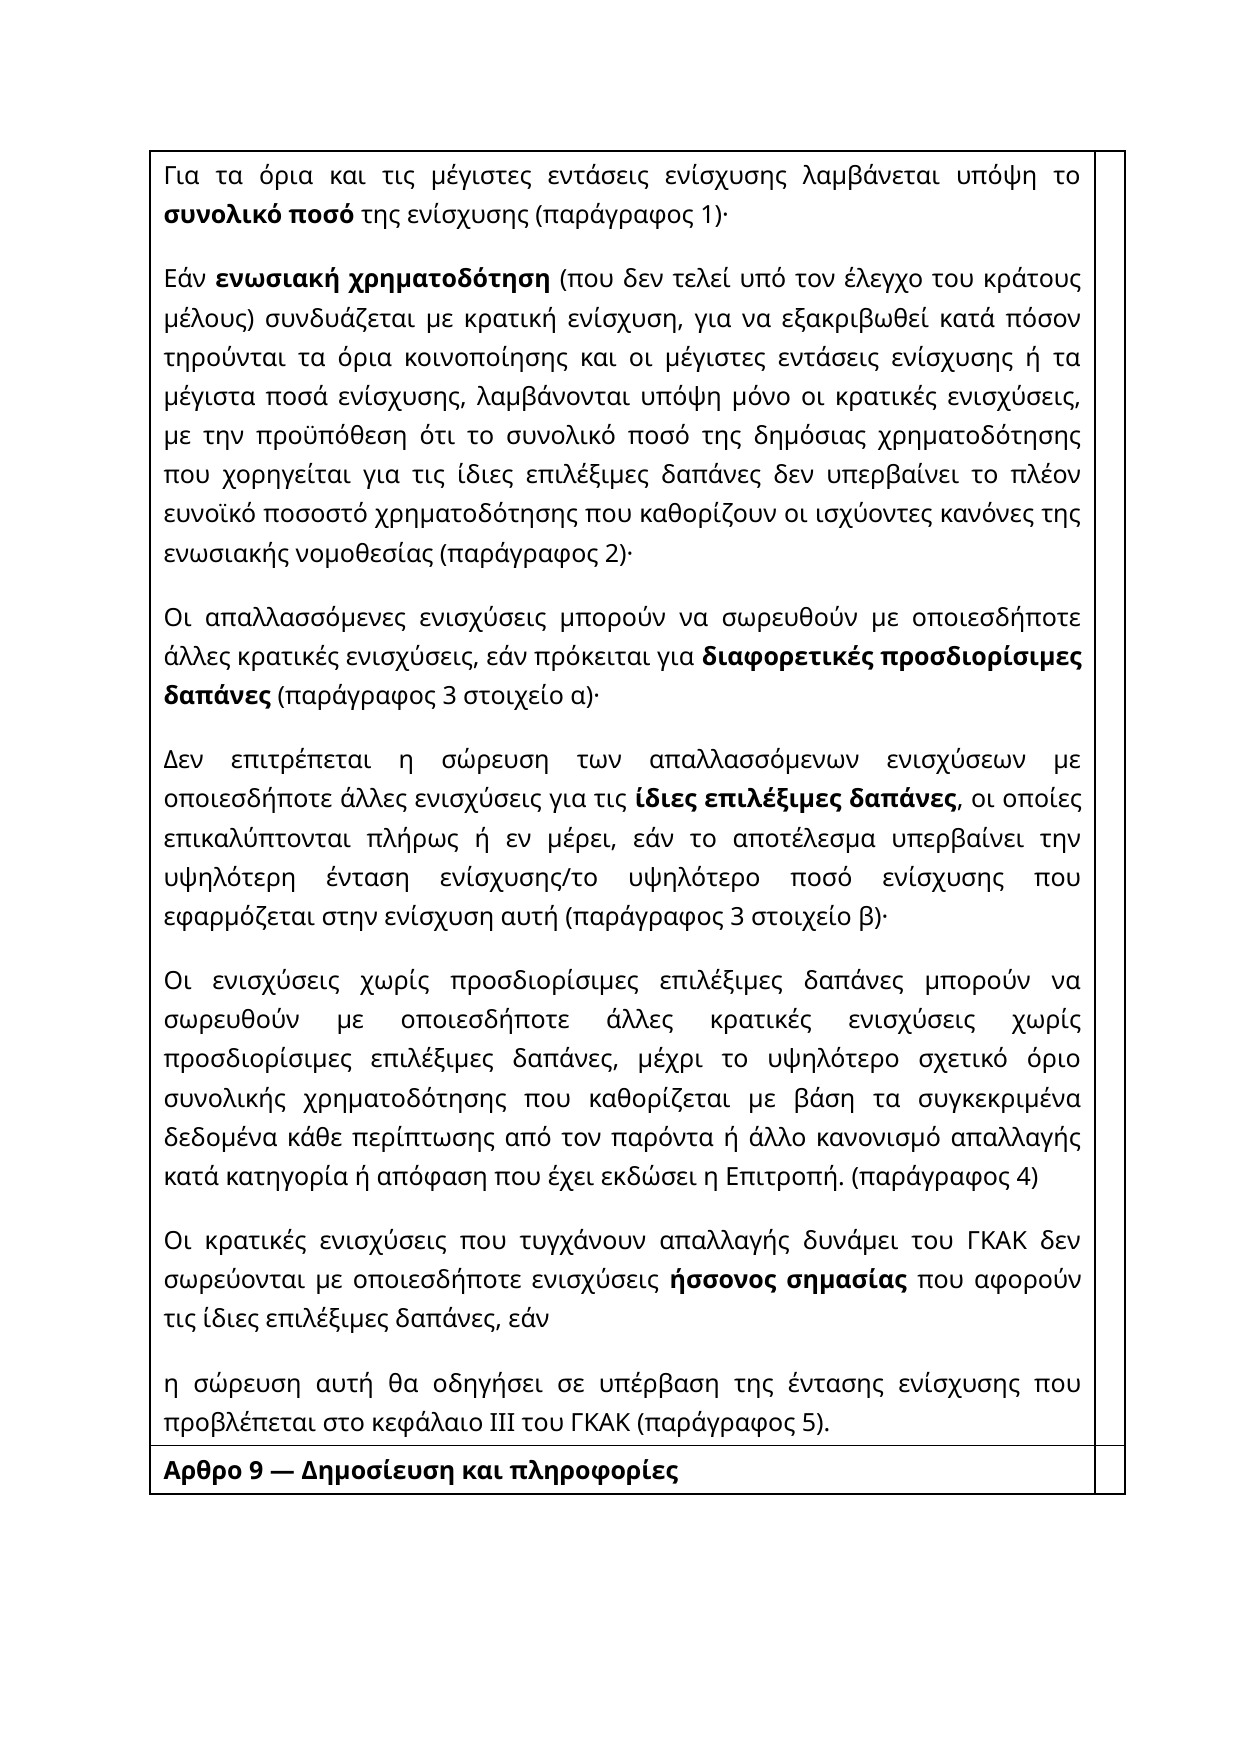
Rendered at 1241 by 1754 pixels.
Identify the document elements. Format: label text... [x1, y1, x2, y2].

table_header Για τα όρια και τις μέγιστες εντάσεις ενίσχυσης λαμβάνεται υπόψη το συνολικό ποσό της ενίσχυσης (παράγραφος 1)· Εάν ενωσιακή χρηματοδότηση (που δεν τελεί υπό τον έλεγχο του κράτους μέλους) συνδυάζεται με κρατική ενίσχυση, για να εξακριβωθεί κατά πόσον τηρούνται τα όρια κοινοποίησης και οι μέγιστες εντάσεις ενίσχυσης ή τα μέγιστα ποσά ενίσχυσης, λαμβάνονται υπόψη μόνο οι κρατικές ενισχύσεις, με την προϋπόθεση ότι το συνολικό ποσό της δημόσιας χρηματοδότησης που χορηγείται για τις ίδιες επιλέξιμες δαπάνες δεν υπερβαίνει το πλέον ευνοϊκό ποσοστό χρηματοδότησης που καθορίζουν οι ισχύοντες κανόνες της ενωσιακής νομοθεσίας (παράγραφος 2)· Οι απαλλασσόμενες ενισχύσεις μπορούν να σωρευθούν με οποιεσδήποτε άλλες κρατικές ενισχύσεις, εάν πρόκειται για διαφορετικές προσδιορίσιμες δαπάνες (παράγραφος 3 στοιχείο α)· Δεν επιτρέπεται η σώρευση των απαλλασσόμενων ενισχύσεων με οποιεσδήποτε άλλες ενισχύσεις για τις ίδιες επιλέξιμες δαπάνες, οι οποίες επικαλύπτονται πλήρως ή εν μέρει, εάν το αποτέλεσμα υπερβαίνει την υψηλότερη ένταση ενίσχυσης/το υψηλότερο ποσό ενίσχυσης που εφαρμόζεται στην ενίσχυση αυτή (παράγραφος 3 στοιχείο β)· Οι ενισχύσεις χωρίς προσδιορίσιμες επιλέξιμες δαπάνες μπορούν να σωρευθούν με οποιεσδήποτε άλλες κρατικές ενισχύσεις χωρίς προσδιορίσιμες επιλέξιμες δαπάνες, μέχρι το υψηλότερο σχετικό όριο συνολικής χρηματοδότησης που καθορίζεται με βάση τα συγκεκριμένα δεδομένα κάθε περίπτωσης από τον παρόντα ή άλλο κανονισμό απαλλαγής κατά κατηγορία ή απόφαση που έχει εκδώσει η Επιτροπή. (παράγραφος 4) Οι κρατικές ενισχύσεις που τυγχάνουν απαλλαγής δυνάμει του ΓΚΑΚ δεν σωρεύονται με οποιεσδήποτε ενισχύσεις ήσσονος σημασίας που αφορούν τις ίδιες επιλέξιμες δαπάνες, εάν η σώρευση αυτή θα οδηγήσει σε υπέρβαση της έντασης ενίσχυσης που προβλέπεται στο κεφάλαιο III του ΓΚΑΚ (παράγραφος 5). [151, 152, 1094, 1445]
table_cell [1096, 1446, 1124, 1493]
table_cell Αρθρο 9 — Δημοσίευση και πληροφορίες [151, 1446, 1094, 1493]
table_header [1096, 152, 1124, 1445]
